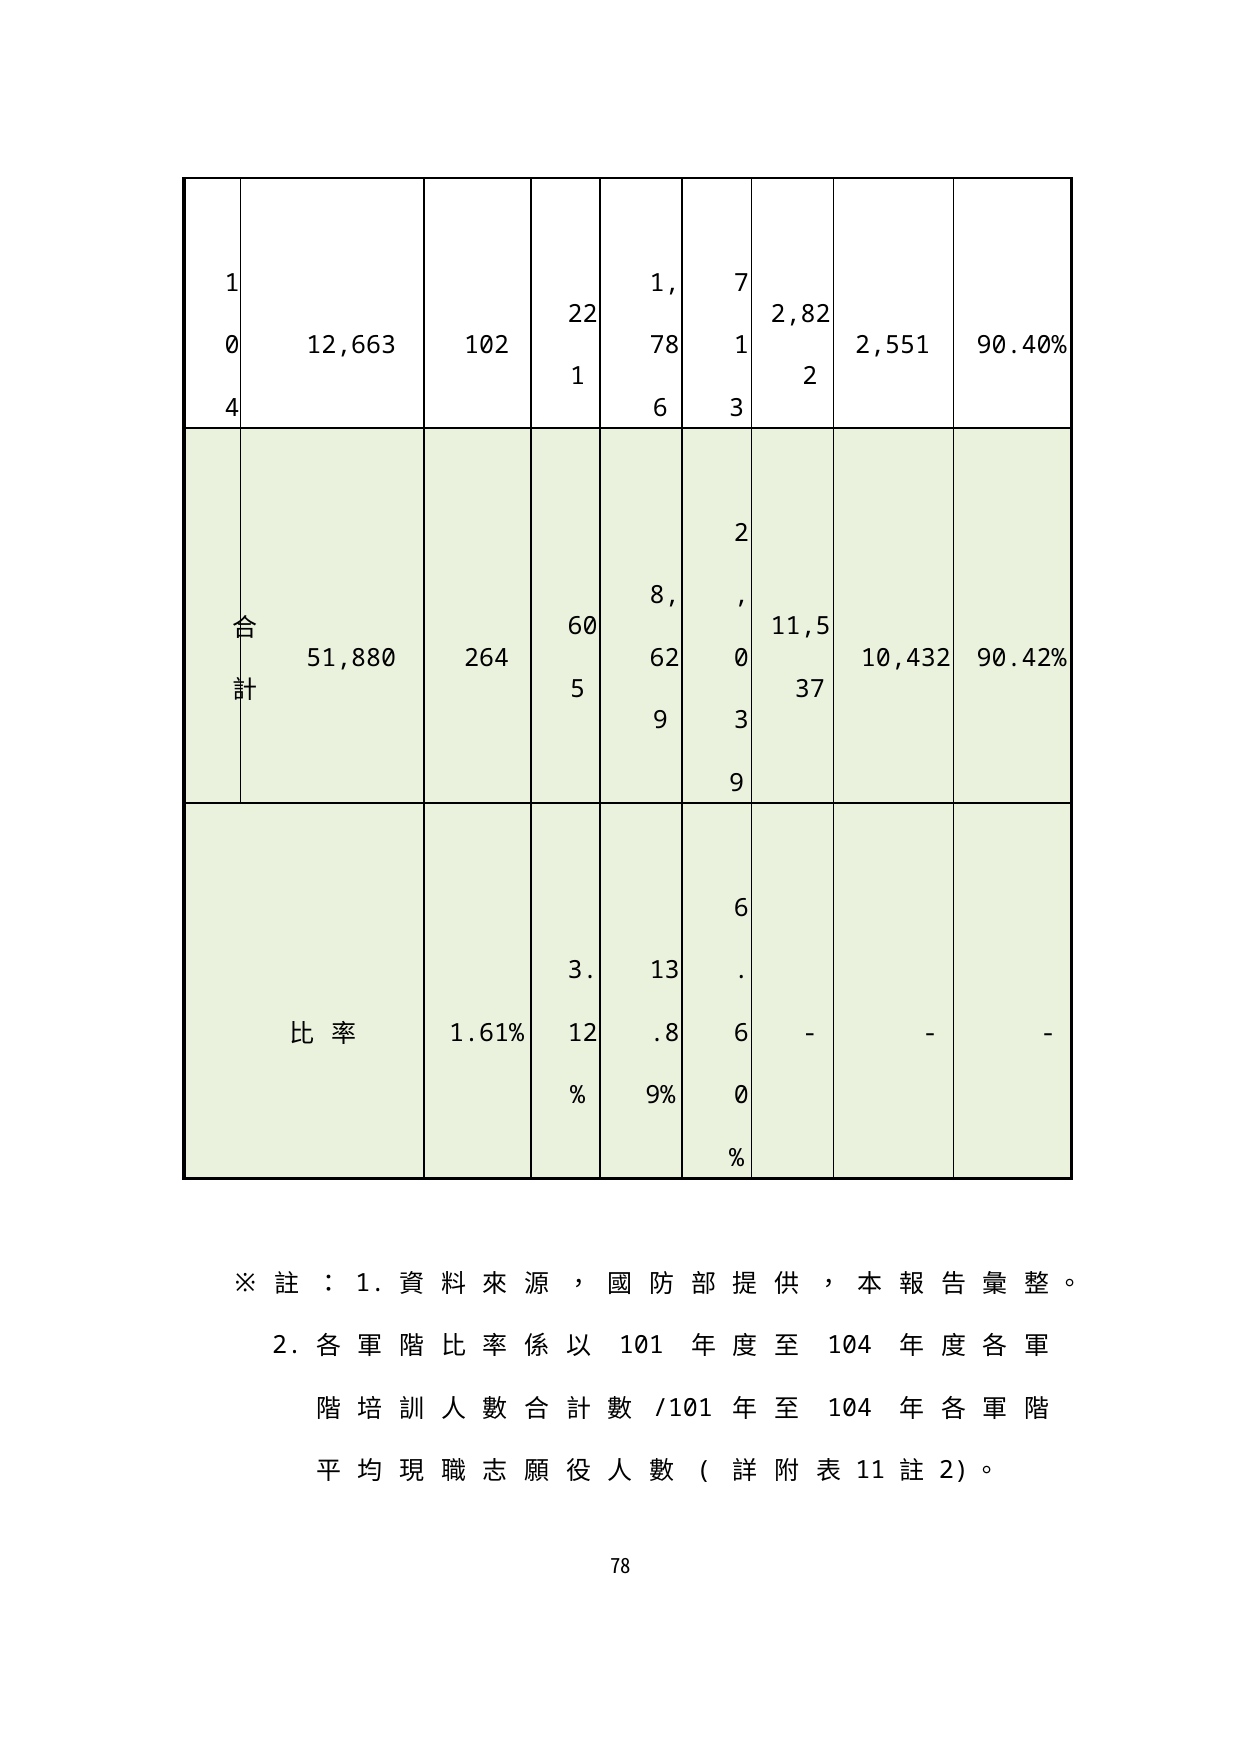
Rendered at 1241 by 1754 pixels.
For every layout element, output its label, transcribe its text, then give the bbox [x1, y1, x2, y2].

table_cell 2,039 [683, 429, 751, 802]
table_cell 90.42% [954, 429, 1070, 802]
table_cell 3.12% [532, 804, 599, 1177]
table_cell 713 [683, 179, 751, 427]
table_cell 1,786 [601, 179, 681, 427]
table_cell 2,822 [752, 179, 833, 427]
table_cell 221 [532, 179, 599, 427]
table_cell 2,551 [834, 179, 953, 427]
table_cell 51,880 [241, 429, 423, 802]
table_cell 8,629 [601, 429, 681, 802]
table_cell 10,432 [834, 429, 953, 802]
table_cell 102 [425, 179, 530, 427]
text 2.各軍階比率係以101年度至104年度各軍階培訓人數合計數/101年至104年各軍階平均現職志願役人數(詳附表11註2)。 [256, 1302, 1058, 1490]
table_cell 13.89% [601, 804, 681, 1177]
table_cell - [954, 804, 1070, 1177]
table_cell 11,537 [752, 429, 833, 802]
table_cell 合計 [186, 429, 240, 802]
text ※註：1.資料來源，國防部提供，本報告彙整。 [183, 1240, 1058, 1302]
table_cell - [752, 804, 833, 1177]
table_cell 104 [186, 179, 240, 427]
table_cell 12,663 [241, 179, 423, 427]
table_cell 1.61% [425, 804, 530, 1177]
table_cell 6.60% [683, 804, 751, 1177]
table_cell 605 [532, 429, 599, 802]
table_cell 比率 [186, 804, 423, 1177]
table_cell 264 [425, 429, 530, 802]
table_cell - [834, 804, 953, 1177]
table_cell 90.40% [954, 179, 1070, 427]
